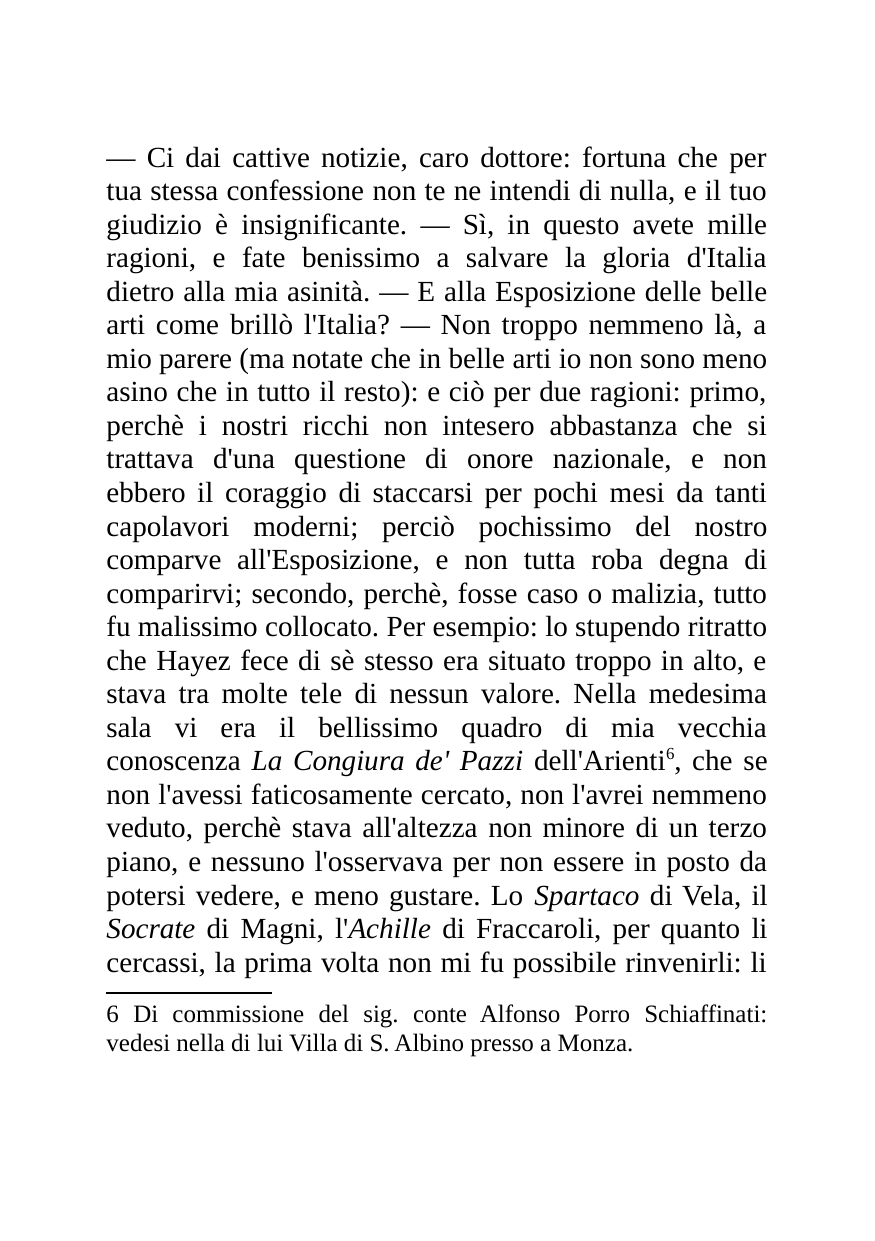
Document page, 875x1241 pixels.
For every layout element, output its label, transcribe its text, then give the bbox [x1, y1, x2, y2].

text ― Ci dai cattive notizie, caro dottore: fortuna che per tua stessa confessione non te ne intendi di nulla, e il tuo giudizio è insignificante. ― Sì, in questo avete mille ragioni, e fate benissimo a salvare la gloria d'Italia dietro alla mia asinità. ― E alla Esposizione delle belle arti come brillò l'Italia? ― Non troppo nemmeno là, a mio parere (ma notate che in belle arti io non sono meno asino che in tutto il resto): e ciò per due ragioni: primo, perchè i nostri ricchi non intesero abbastanza che si trattava d'una questione di onore nazionale, e non ebbero il coraggio di staccarsi per pochi mesi da tanti capolavori moderni; perciò pochissimo del nostro comparve all'Esposizione, e non tutta roba degna di comparirvi; secondo, perchè, fosse caso o malizia, tutto fu malissimo collocato. Per esempio: lo stupendo ritratto che Hayez fece di sè stesso era situato troppo in alto, e stava tra molte tele di nessun valore. Nella medesima sala vi era il bellissimo quadro di mia vecchia conoscenza La Congiura de' Pazzi dell'Arienti, che se non l'avessi faticosamente cercato, non l'avrei nemmeno veduto, perchè stava all'altezza non minore di un terzo piano, e nessuno l'osservava per non essere in posto da potersi vedere, e meno gustare. Lo Spartaco di Vela, il Socrate di Magni, l'Achille di Fraccaroli, per quanto li cercassi, la prima volta non mi fu possibile rinvenirli: li [106, 140, 768, 978]
text Di commissione del sig. conte Alfonso Porro Schiaffinati: vedesi nella di lui Villa di S. Albino presso a Monza. [106, 999, 768, 1056]
